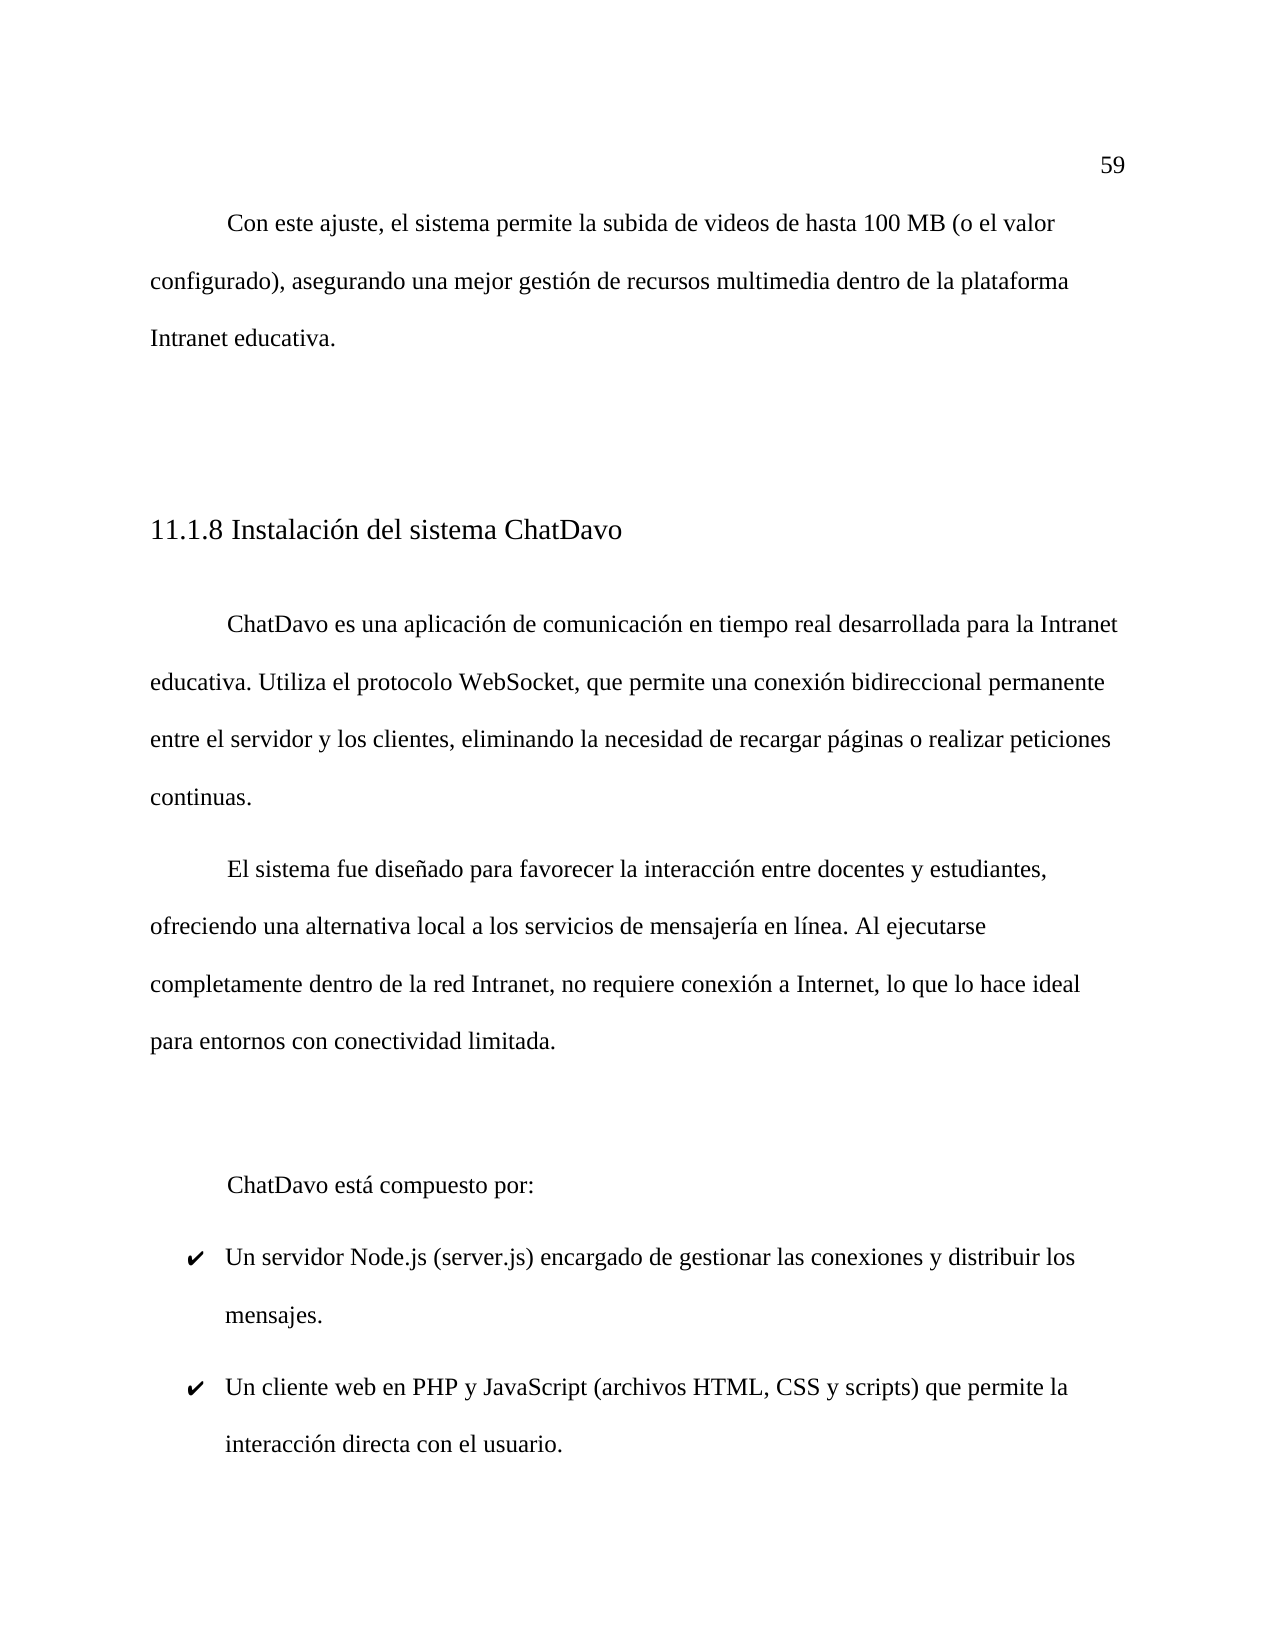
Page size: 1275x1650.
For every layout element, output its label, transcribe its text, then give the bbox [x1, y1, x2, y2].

text ChatDavo está compuesto por: [150, 1170, 1125, 1199]
text Con este ajuste, el sistema permite la subida de videos de hasta 100 MB (o el valor configurado), asegurando una mejor gestión de recursos multimedia dentro de la plataforma Intranet educativa. [150, 208, 1125, 352]
text ChatDavo es una aplicación de comunicación en tiempo real desarrollada para la Intranet educativa. Utiliza el protocolo WebSocket, que permite una conexión bidireccional permanente entre el servidor y los clientes, eliminando la necesidad de recargar páginas o realizar peticiones continuas. [150, 609, 1125, 810]
text El sistema fue diseñado para favorecer la interacción entre docentes y estudiantes, ofreciendo una alternativa local a los servicios de mensajería en línea. Al ejecutarse completamente dentro de la red Intranet, no requiere conexión a Internet, lo que lo hace ideal para entornos con conectividad limitada. [150, 854, 1125, 1055]
list Un cliente web en PHP y JavaScript (archivos HTML, CSS y scripts) que permite la interacción directa con el usuario. [187, 1372, 1125, 1458]
subtitle Instalación del sistema ChatDavo [150, 512, 1125, 546]
list Un servidor Node.js (server.js) encargado de gestionar las conexiones y distribuir los mensajes. [187, 1242, 1125, 1329]
